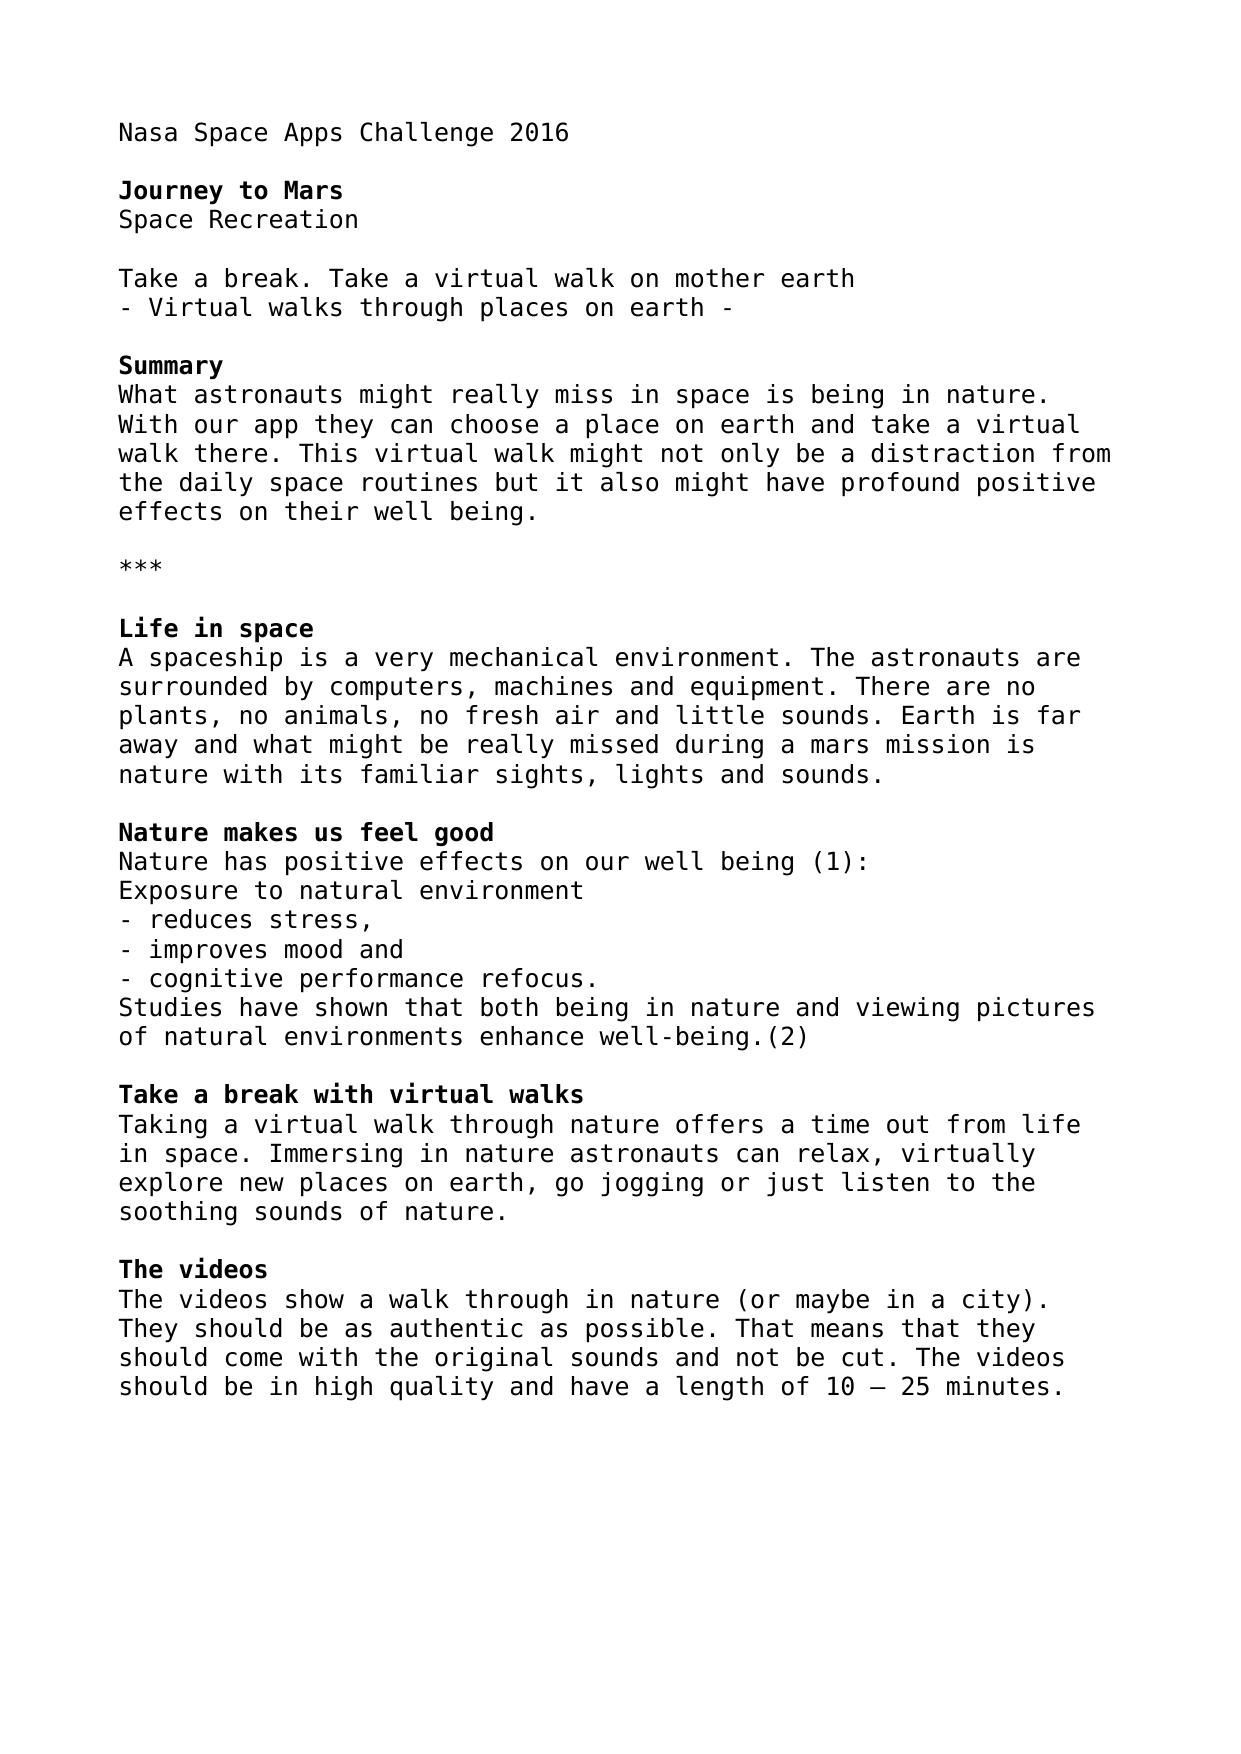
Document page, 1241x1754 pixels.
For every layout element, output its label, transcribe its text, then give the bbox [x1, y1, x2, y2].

text Studies have shown that both being in nature and viewing pictures of natural environments enhance well-being.(2) [118, 993, 1122, 1051]
text Summary [118, 351, 1122, 381]
text *** [118, 556, 1122, 585]
text A spaceship is a very mechanical environment. The astronauts are surrounded by computers, machines and equipment. There are no plants, no animals, no fresh air and little sounds. Earth is far away and what might be really missed during a mars mission is nature with its familiar sights, lights and sounds. [118, 643, 1122, 789]
text Nature makes us feel good [118, 818, 1122, 847]
text Exposure to natural environment [118, 876, 1122, 906]
text - Virtual walks through places on earth - [118, 293, 1122, 322]
text Take a break. Take a virtual walk on mother earth [118, 264, 1122, 293]
text Taking a virtual walk through nature offers a time out from life in space. Immersing in nature astronauts can relax, virtually explore new places on earth, go jogging or just listen to the soothing sounds of nature. [118, 1110, 1122, 1226]
text Journey to Mars [118, 176, 1122, 206]
text Nasa Space Apps Challenge 2016 [118, 118, 1122, 147]
text - reduces stress, [118, 906, 1122, 935]
text Take a break with virtual walks [118, 1081, 1122, 1110]
text What astronauts might really miss in space is being in nature. With our app they can choose a place on earth and take a virtual walk there. This virtual walk might not only be a distraction from the daily space routines but it also might have profound positive effects on their well being. [118, 381, 1122, 526]
text Space Recreation [118, 206, 1122, 235]
text - improves mood and [118, 935, 1122, 964]
text The videos [118, 1256, 1122, 1285]
text Life in space [118, 614, 1122, 643]
text The videos show a walk through in nature (or maybe in a city). They should be as authentic as possible. That means that they should come with the original sounds and not be cut. The videos should be in high quality and have a length of 10 – 25 minutes. [118, 1285, 1122, 1401]
text Nature has positive effects on our well being (1): [118, 847, 1122, 876]
text - cognitive performance refocus. [118, 964, 1122, 993]
